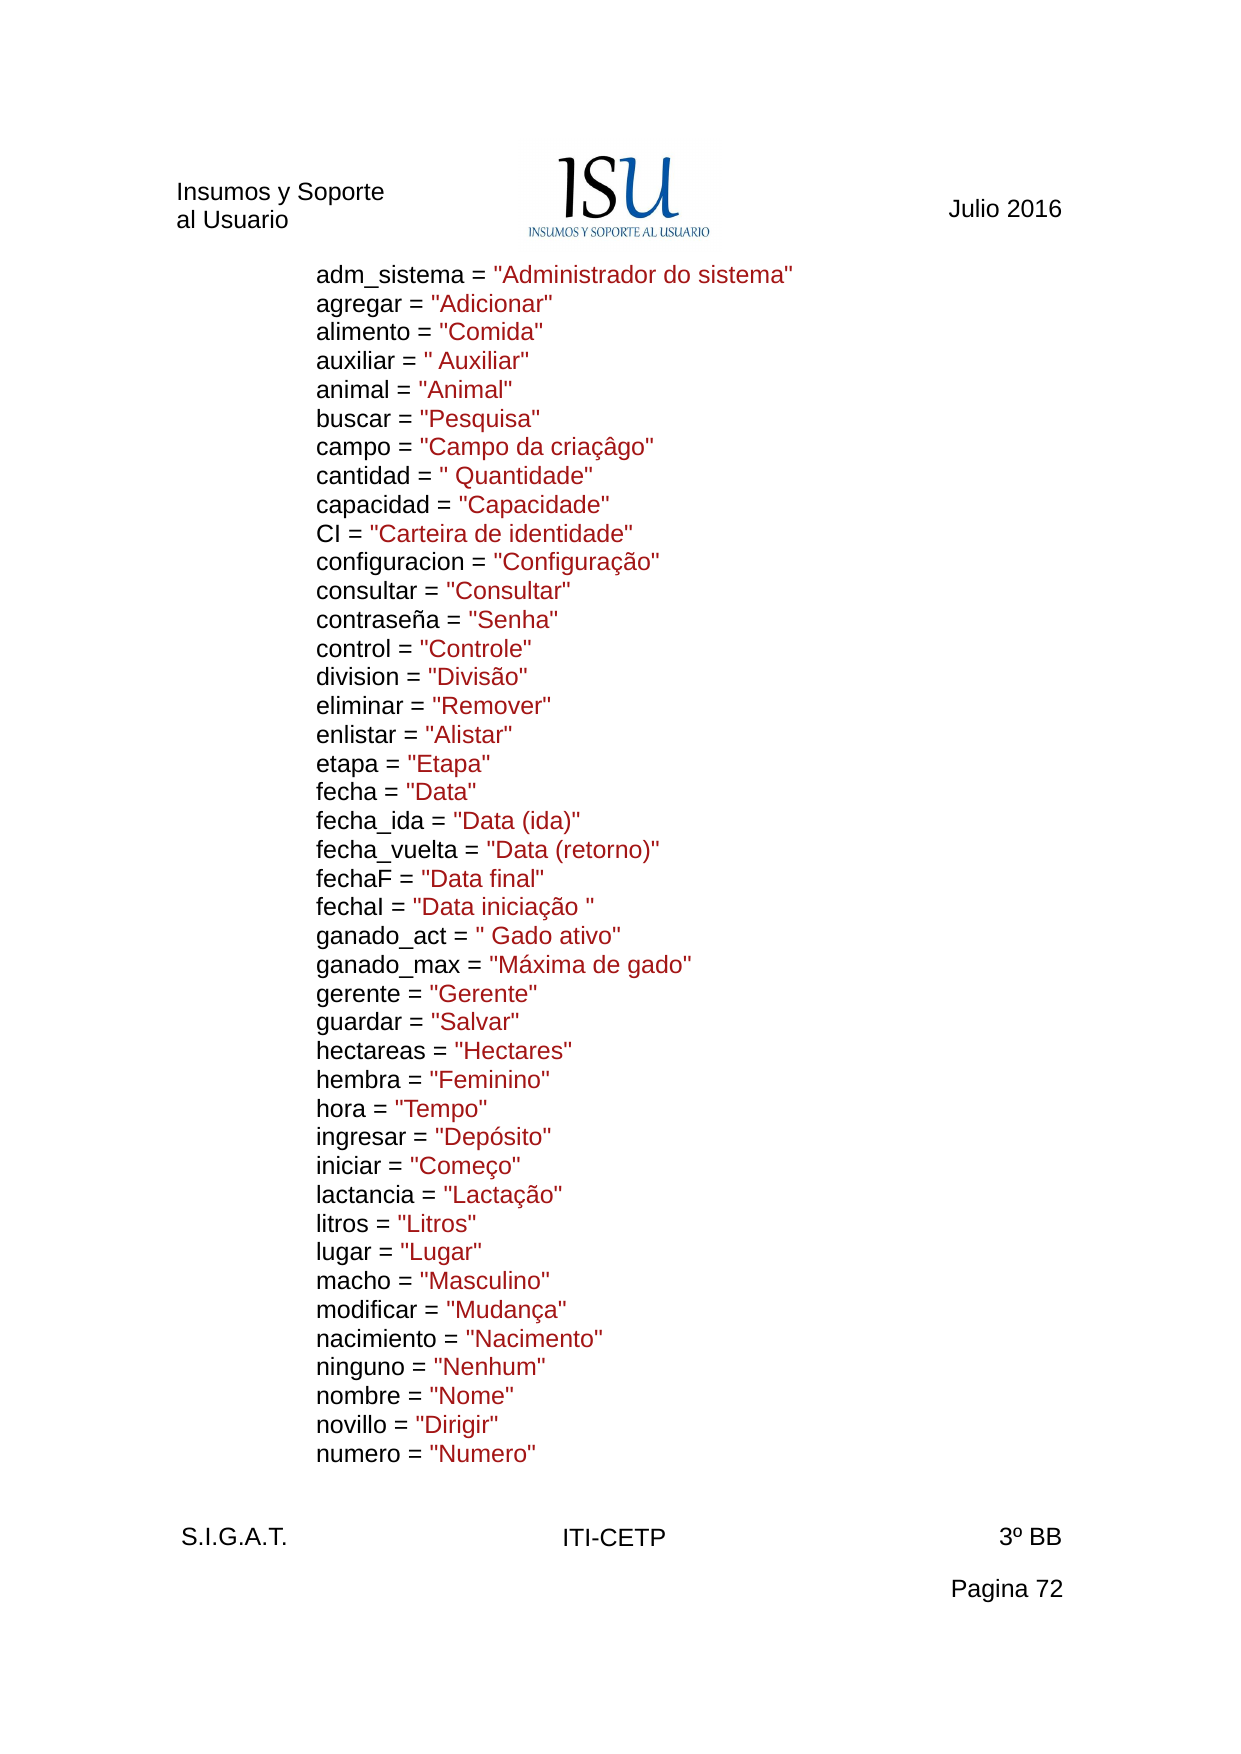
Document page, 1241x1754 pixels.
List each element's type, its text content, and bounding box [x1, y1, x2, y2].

text guardar = "Salvar" [177, 1007, 1063, 1036]
text enlistar = "Alistar" [177, 720, 1063, 748]
text ganado_act = " Gado ativo" [177, 921, 1063, 950]
text animal = "Animal" [177, 375, 1063, 403]
text fecha_vuelta = "Data (retorno)" [177, 835, 1063, 863]
text numero = "Numero" [177, 1438, 1063, 1467]
text configuracion = "Configuração" [177, 547, 1063, 576]
text novillo = "Dirigir" [177, 1410, 1063, 1438]
text alimento = "Comida" [177, 317, 1063, 346]
text nombre = "Nome" [177, 1381, 1063, 1410]
text agregar = "Adicionar" [177, 288, 1063, 317]
text hora = "Tempo" [177, 1093, 1063, 1122]
text fecha_ida = "Data (ida)" [177, 806, 1063, 835]
text lactancia = "Lactação" [177, 1180, 1063, 1208]
text capacidad = "Capacidade" [177, 490, 1063, 518]
text iniciar = "Começo" [177, 1151, 1063, 1180]
text eliminar = "Remover" [177, 691, 1063, 720]
text ninguno = "Nenhum" [177, 1352, 1063, 1381]
text modificar = "Mudança" [177, 1295, 1063, 1323]
text auxiliar = " Auxiliar" [177, 346, 1063, 375]
text consultar = "Consultar" [177, 576, 1063, 605]
text control = "Controle" [177, 633, 1063, 662]
text ingresar = "Depósito" [177, 1122, 1063, 1151]
text macho = "Masculino" [177, 1266, 1063, 1295]
picture [517, 138, 723, 252]
text fechaF = "Data final" [177, 863, 1063, 892]
text CI = "Carteira de identidade" [177, 518, 1063, 547]
text hectareas = "Hectares" [177, 1036, 1063, 1065]
text buscar = "Pesquisa" [177, 403, 1063, 432]
text campo = "Campo da criaçâgo" [177, 432, 1063, 461]
text nacimiento = "Nacimento" [177, 1323, 1063, 1352]
text hembra = "Feminino" [177, 1065, 1063, 1093]
text ganado_max = "Máxima de gado" [177, 950, 1063, 978]
text adm_sistema = "Administrador do sistema" [177, 260, 1063, 288]
text contraseña = "Senha" [177, 605, 1063, 633]
text gerente = "Gerente" [177, 978, 1063, 1007]
text division = "Divisão" [177, 662, 1063, 691]
text lugar = "Lugar" [177, 1237, 1063, 1266]
text fecha = "Data" [177, 777, 1063, 806]
text fechaI = "Data iniciação " [177, 892, 1063, 921]
text etapa = "Etapa" [177, 748, 1063, 777]
text litros = "Litros" [177, 1208, 1063, 1237]
text cantidad = " Quantidade" [177, 461, 1063, 490]
